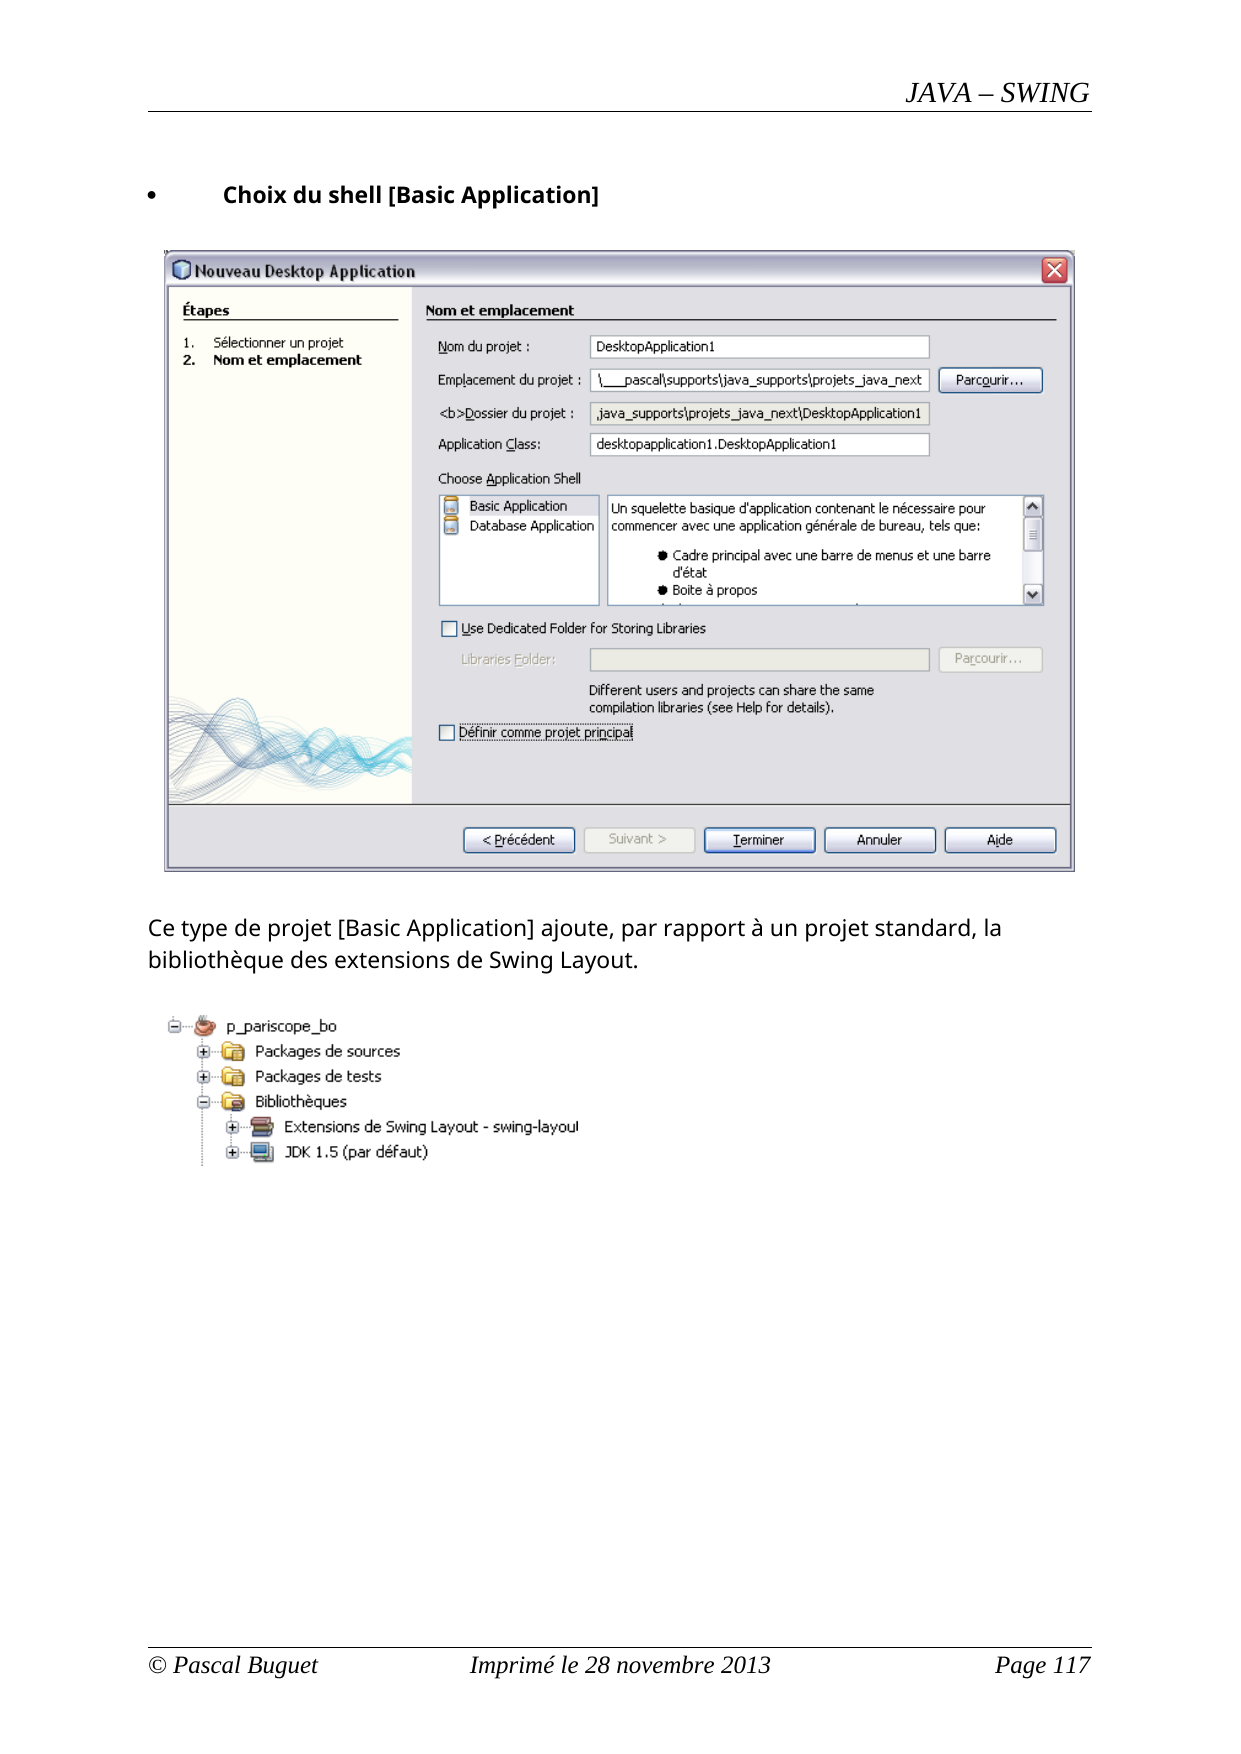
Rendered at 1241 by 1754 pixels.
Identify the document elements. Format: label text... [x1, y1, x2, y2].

list Choix du shell [Basic Application] [148, 179, 1092, 210]
picture [164, 250, 1075, 872]
text Ce type de projet [Basic Application] ajoute, par rapport à un projet standard, la bibliothèque des extensions de Swing Layout. [148, 912, 1092, 975]
